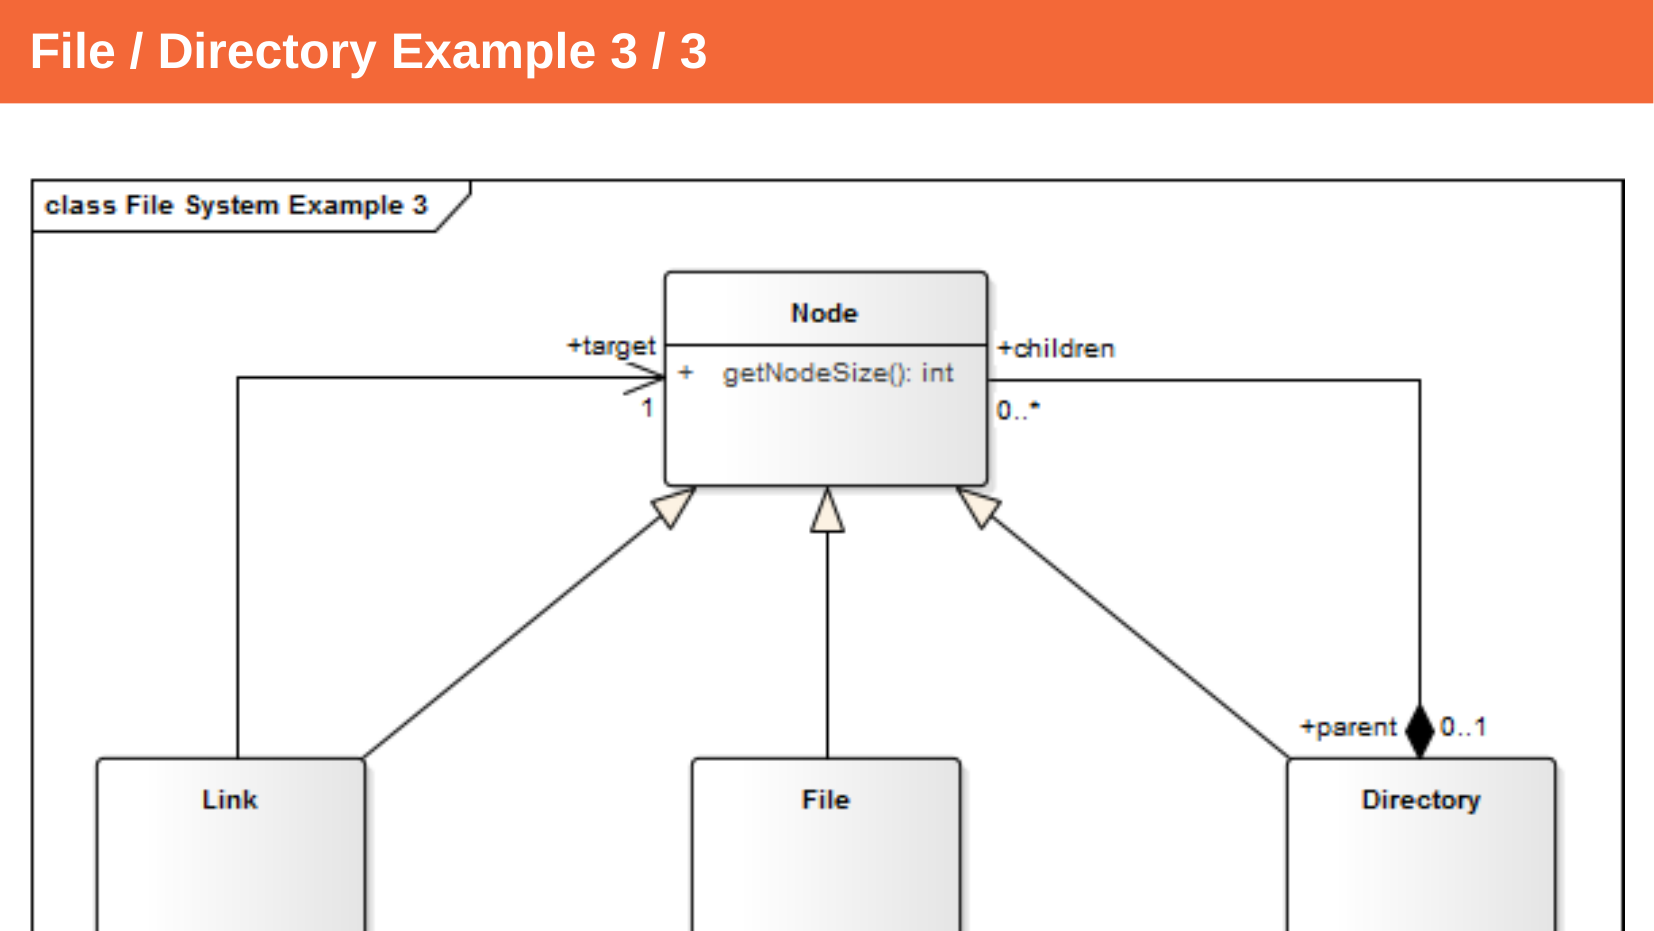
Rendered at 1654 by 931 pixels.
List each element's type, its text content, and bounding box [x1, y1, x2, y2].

title File / Directory Example 3 / 3 [0, 0, 1654, 104]
picture [29, 177, 1625, 931]
